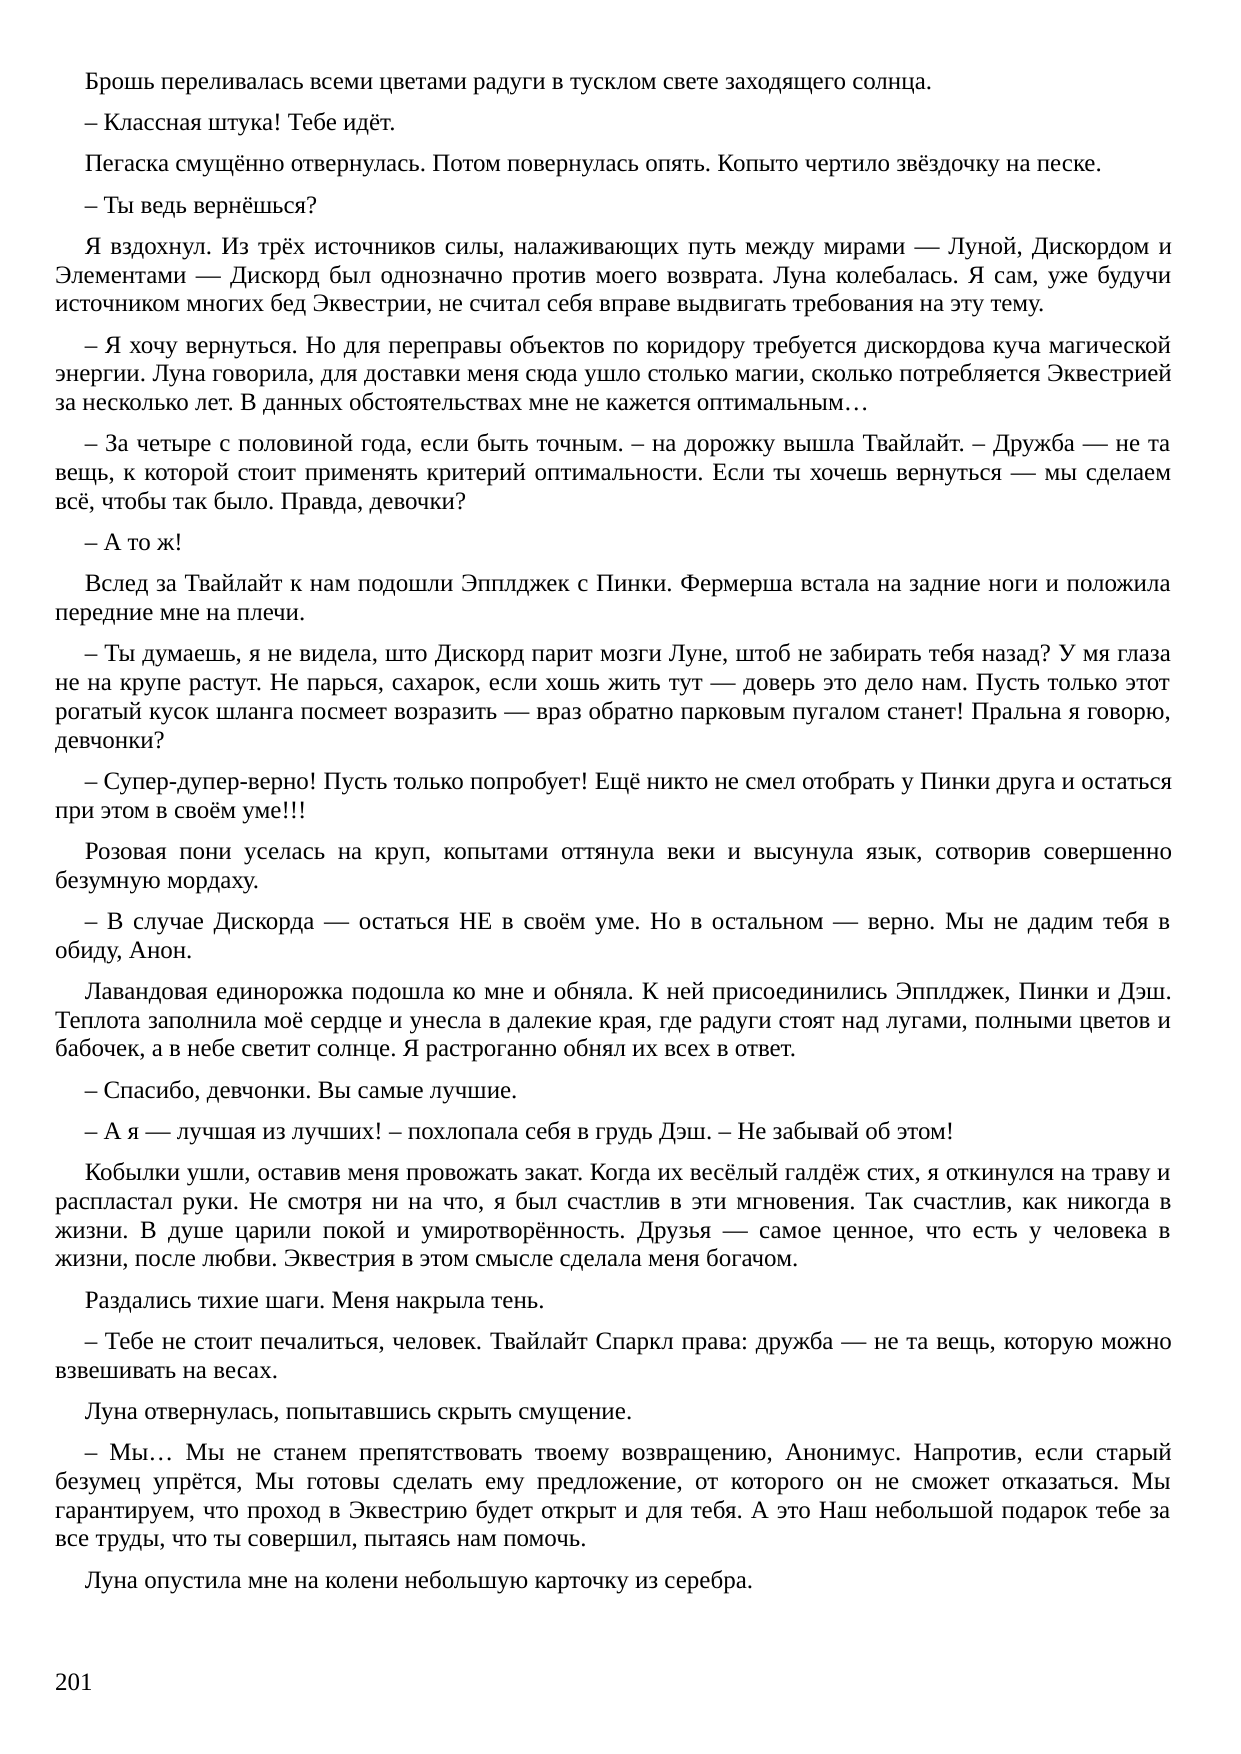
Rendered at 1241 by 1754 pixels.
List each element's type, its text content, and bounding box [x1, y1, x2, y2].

text – Супер-дупер-верно! Пусть только попробует! Ещё никто не смел отобрать у Пинки друга и остаться при этом в своём уме!!! [55, 766, 1173, 823]
text – А я — лучшая из лучших! – похлопала себя в грудь Дэш. – Не забывай об этом! [55, 1116, 1173, 1145]
text – Ты ведь вернёшься? [55, 190, 1173, 218]
text – А то ж! [55, 527, 1173, 556]
text Вслед за Твайлайт к нам подошли Эпплджек с Пинки. Фермерша встала на задние ноги и положила передние мне на плечи. [55, 568, 1173, 626]
text Брошь переливалась всеми цветами радуги в тусклом свете заходящего солнца. [55, 66, 1173, 95]
text – Я хочу вернуться. Но для переправы объектов по коридору требуется дискордова куча магической энергии. Луна говорила, для доставки меня сюда ушло столько магии, сколько потребляется Эквестрией за несколько лет. В данных обстоятельствах мне не кажется оптимальным… [55, 330, 1173, 416]
text Кобылки ушли, оставив меня провожать закат. Когда их весёлый галдёж стих, я откинулся на траву и распластал руки. Не смотря ни на что, я был счастлив в эти мгновения. Так счастлив, как никогда в жизни. В душе царили покой и умиротворённость. Друзья — самое ценное, что есть у человека в жизни, после любви. Эквестрия в этом смысле сделала меня богачом. [55, 1157, 1173, 1272]
text – За четыре с половиной года, если быть точным. – на дорожку вышла Твайлайт. – Дружба — не та вещь, к которой стоит применять критерий оптимальности. Если ты хочешь вернуться — мы сделаем всё, чтобы так было. Правда, девочки? [55, 428, 1173, 515]
text Луна отвернулась, попытавшись скрыть смущение. [55, 1396, 1173, 1425]
text Пегаска смущённо отвернулась. Потом повернулась опять. Копыто чертило звёздочку на песке. [55, 148, 1173, 177]
text Раздались тихие шаги. Меня накрыла тень. [55, 1285, 1173, 1313]
text – Классная штука! Тебе идёт. [55, 107, 1173, 136]
text Лавандовая единорожка подошла ко мне и обняла. К ней присоединились Эпплджек, Пинки и Дэш. Теплота заполнила моё сердце и унесла в далекие края, где радуги стоят над лугами, полными цветов и бабочек, а в небе светит солнце. Я растроганно обнял их всех в ответ. [55, 976, 1173, 1062]
text Луна опустила мне на колени небольшую карточку из серебра. [55, 1565, 1173, 1593]
text – В случае Дискорда — остаться НЕ в своём уме. Но в остальном — верно. Мы не дадим тебя в обиду, Анон. [55, 906, 1173, 963]
text – Ты думаешь, я не видела, што Дискорд парит мозги Луне, штоб не забирать тебя назад? У мя глаза не на крупе растут. Не парься, сахарок, если хошь жить тут — доверь это дело нам. Пусть только этот рогатый кусок шланга посмеет возразить — враз обратно парковым пугалом станет! Пральна я говорю, девчонки? [55, 638, 1173, 753]
text Я вздохнул. Из трёх источников силы, налаживающих путь между мирами — Луной, Дискордом и Элементами — Дискорд был однозначно против моего возврата. Луна колебалась. Я сам, уже будучи источником многих бед Эквестрии, не считал себя вправе выдвигать требования на эту тему. [55, 231, 1173, 317]
text Розовая пони уселась на круп, копытами оттянула веки и высунула язык, сотворив совершенно безумную мордаху. [55, 836, 1173, 893]
text – Мы… Мы не станем препятствовать твоему возвращению, Анонимус. Напротив, если старый безумец упрётся, Мы готовы сделать ему предложение, от которого он не сможет отказаться. Мы гарантируем, что проход в Эквестрию будет открыт и для тебя. А это Наш небольшой подарок тебе за все труды, что ты совершил, пытаясь нам помочь. [55, 1437, 1173, 1552]
text – Спасибо, девчонки. Вы самые лучшие. [55, 1075, 1173, 1103]
text – Тебе не стоит печалиться, человек. Твайлайт Спаркл права: дружба — не та вещь, которую можно взвешивать на весах. [55, 1326, 1173, 1383]
